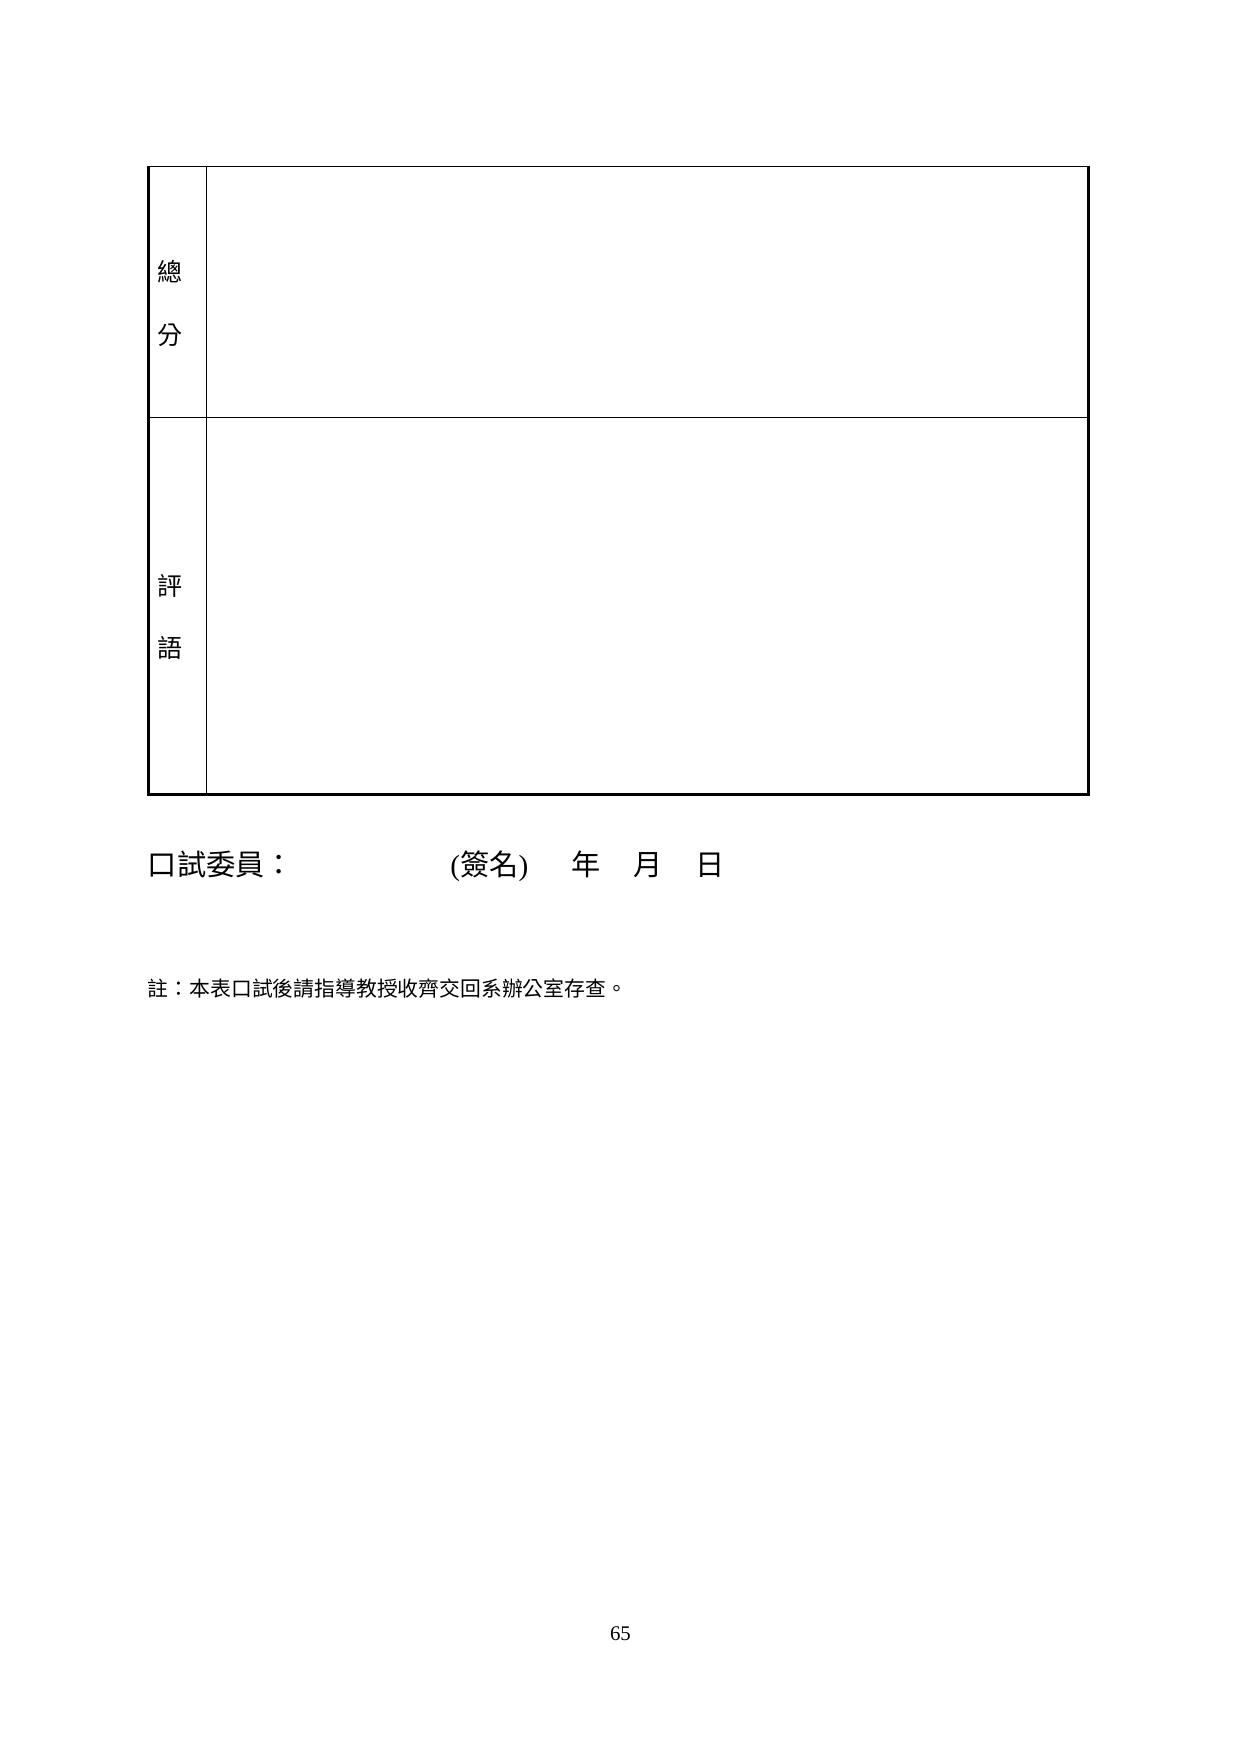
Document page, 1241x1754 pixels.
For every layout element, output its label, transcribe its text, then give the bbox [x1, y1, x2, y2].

table_cell [207, 167, 1087, 417]
table_cell 總 分 [150, 167, 206, 417]
text 註：本表口試後請指導教授收齊交回系辦公室存查。 [148, 946, 1092, 1008]
table_cell 評 語 [150, 418, 206, 793]
text 口試委員： (簽名) 年 月 日 [148, 821, 1092, 883]
table_cell [207, 418, 1087, 793]
